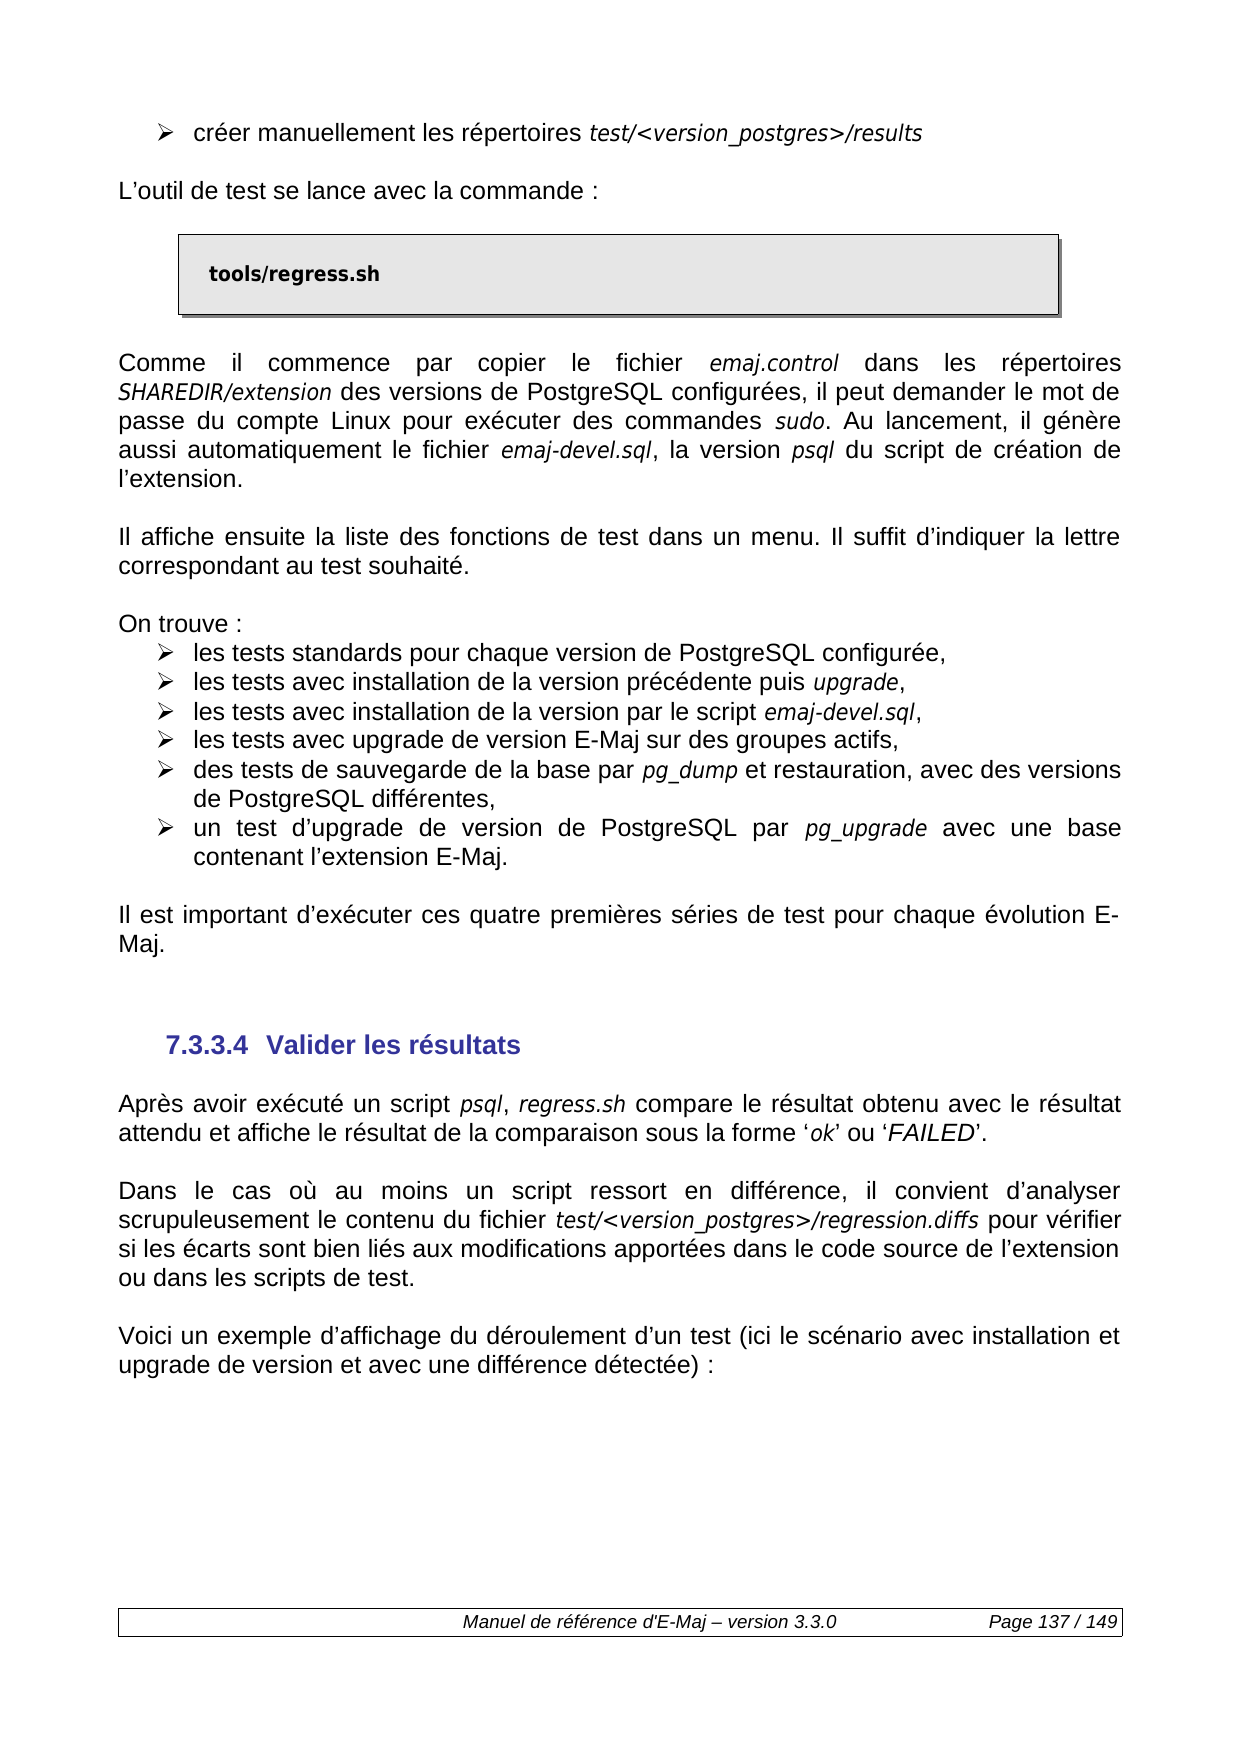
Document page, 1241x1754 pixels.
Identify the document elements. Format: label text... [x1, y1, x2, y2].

list les tests avec installation de la version précédente puis upgrade, [156, 667, 1122, 696]
text Il est important d’exécuter ces quatre premières séries de test pour chaque évolution E-Maj. [118, 900, 1122, 958]
list des tests de sauvegarde de la base par pg_dump et restauration, avec des versions de PostgreSQL différentes, [156, 754, 1122, 813]
list créer manuellement les répertoires test/<version_postgres>/results [156, 118, 1122, 147]
text Après avoir exécuté un script psql, regress.sh compare le résultat obtenu avec le résultat attendu et affiche le résultat de la comparaison sous la forme ‘ok’ ou ‘FAILED’. [118, 1089, 1122, 1147]
subtitle Valider les résultats [165, 1028, 1122, 1059]
text On trouve : [118, 609, 1122, 638]
list les tests avec installation de la version par le script emaj-devel.sql, [156, 696, 1122, 725]
text Voici un exemple d’affichage du déroulement d’un test (ici le scénario avec installation et upgrade de version et avec une différence détectée) : [118, 1321, 1122, 1379]
list les tests standards pour chaque version de PostgreSQL configurée, [156, 638, 1122, 667]
text tools/regress.sh [179, 259, 1058, 283]
text L’outil de test se lance avec la commande : [118, 176, 1122, 205]
text Il affiche ensuite la liste des fonctions de test dans un menu. Il suffit d’indiquer la lettre correspondant au test souhaité. [118, 522, 1122, 580]
text Dans le cas où au moins un script ressort en différence, il convient d’analyser scrupuleusement le contenu du fichier test/<version_postgres>/regression.diffs pour vérifier si les écarts sont bien liés aux modifications apportées dans le code source de l’extension ou dans les scripts de test. [118, 1176, 1122, 1292]
list un test d’upgrade de version de PostgreSQL par pg_upgrade avec une base contenant l’extension E-Maj. [156, 813, 1122, 871]
text Comme il commence par copier le fichier emaj.control dans les répertoires SHAREDIR/extension des versions de PostgreSQL configurées, il peut demander le mot de passe du compte Linux pour exécuter des commandes sudo. Au lancement, il génère aussi automatiquement le fichier emaj-devel.sql, la version psql du script de création de l’extension. [118, 348, 1122, 493]
list les tests avec upgrade de version E-Maj sur des groupes actifs, [156, 725, 1122, 754]
